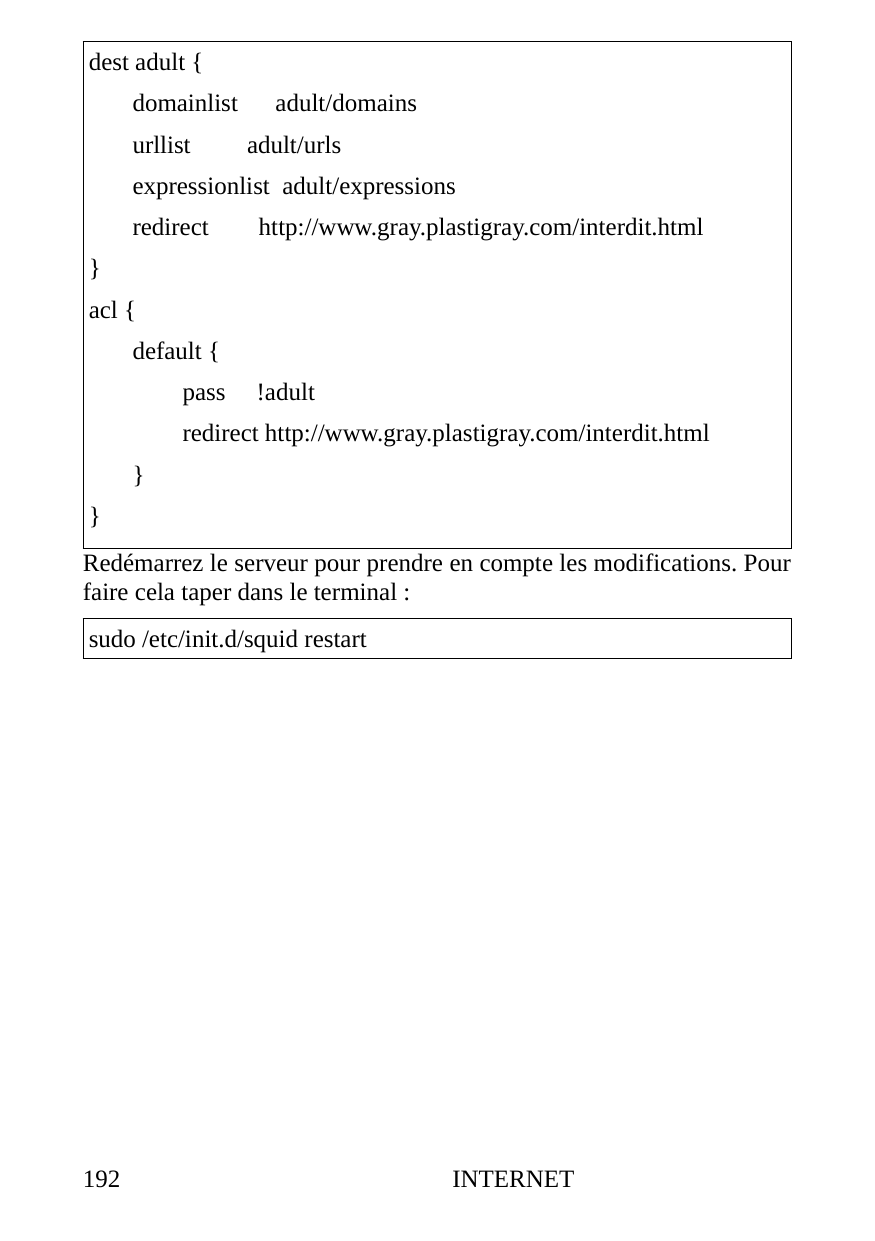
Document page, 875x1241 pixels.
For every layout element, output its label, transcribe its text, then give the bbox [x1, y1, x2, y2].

text Redémarrez le serveur pour prendre en compte les modifications. Pour faire cela taper dans le terminal : [83, 549, 791, 606]
table_header sudo /etc/init.d/squid restart [84, 619, 791, 658]
table_header dest adult { domainlist adult/domains urllist adult/urls expressionlist adult/expressions redirect http://www.gray.plastigray.com/interdit.html } acl { default { pass !adult redirect http://www.gray.plastigray.com/interdit.html } } [84, 42, 791, 548]
